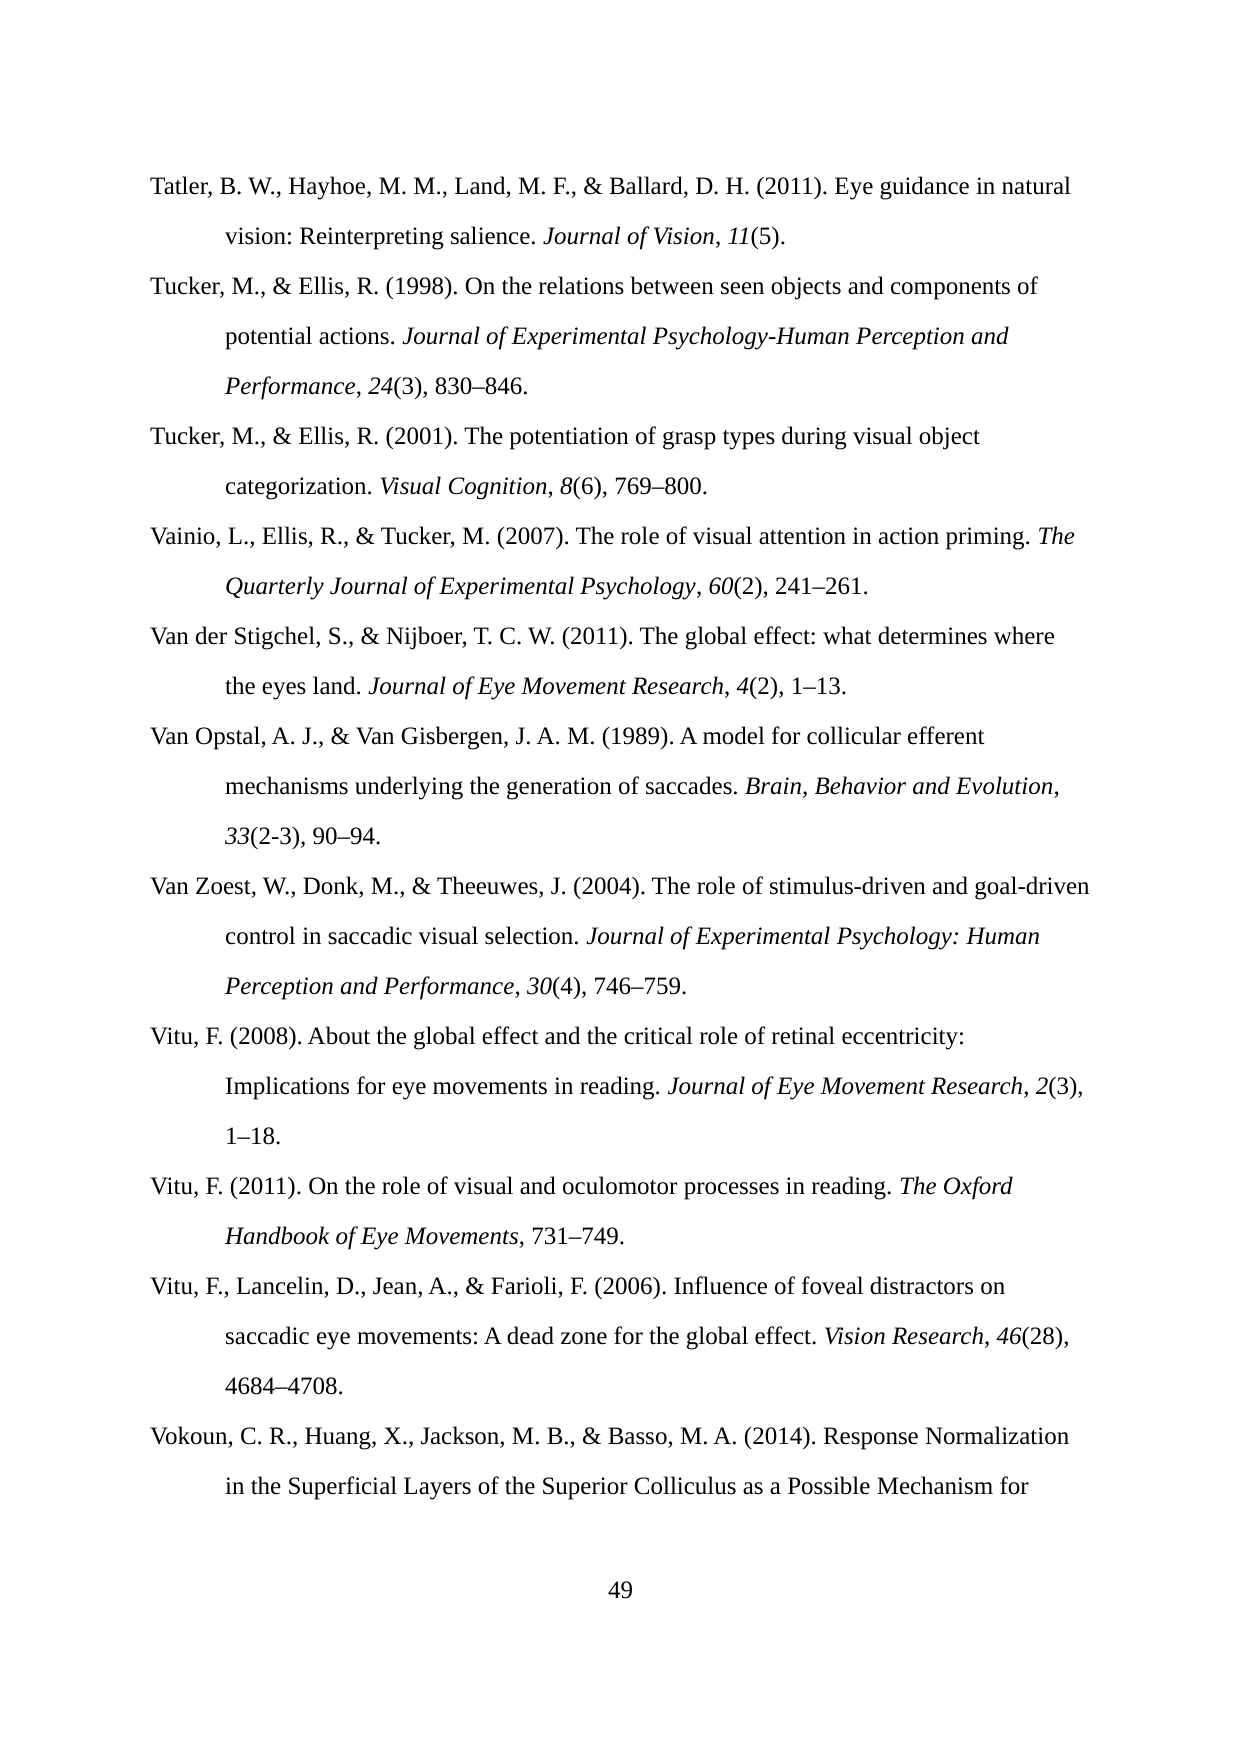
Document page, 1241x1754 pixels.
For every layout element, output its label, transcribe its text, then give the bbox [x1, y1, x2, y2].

text Van Zoest, W., Donk, M., & Theeuwes, J. (2004). The role of stimulus-driven and goal-driven control in saccadic visual selection. Journal of Experimental Psychology: Human Perception and Performance, 30(4), 746–759. [150, 850, 1091, 1000]
text Tatler, B. W., Hayhoe, M. M., Land, M. F., & Ballard, D. H. (2011). Eye guidance in natural vision: Reinterpreting salience. Journal of Vision, 11(5). [150, 150, 1091, 250]
text Vitu, F., Lancelin, D., Jean, A., & Farioli, F. (2006). Influence of foveal distractors on saccadic eye movements: A dead zone for the global effect. Vision Research, 46(28), 4684–4708. [150, 1250, 1091, 1400]
text Vokoun, C. R., Huang, X., Jackson, M. B., & Basso, M. A. (2014). Response Normalization in the Superficial Layers of the Superior Colliculus as a Possible Mechanism for [150, 1400, 1091, 1500]
text Vitu, F. (2011). On the role of visual and oculomotor processes in reading. The Oxford Handbook of Eye Movements, 731–749. [150, 1150, 1091, 1250]
text Vitu, F. (2008). About the global effect and the critical role of retinal eccentricity: Implications for eye movements in reading. Journal of Eye Movement Research, 2(3), 1–18. [150, 1000, 1091, 1150]
text Tucker, M., & Ellis, R. (2001). The potentiation of grasp types during visual object categorization. Visual Cognition, 8(6), 769–800. [150, 400, 1091, 500]
text Vainio, L., Ellis, R., & Tucker, M. (2007). The role of visual attention in action priming. The Quarterly Journal of Experimental Psychology, 60(2), 241–261. [150, 500, 1091, 600]
text Van Opstal, A. J., & Van Gisbergen, J. A. M. (1989). A model for collicular efferent mechanisms underlying the generation of saccades. Brain, Behavior and Evolution, 33(2-3), 90–94. [150, 700, 1091, 850]
text Tucker, M., & Ellis, R. (1998). On the relations between seen objects and components of potential actions. Journal of Experimental Psychology-Human Perception and Performance, 24(3), 830–846. [150, 250, 1091, 400]
text Van der Stigchel, S., & Nijboer, T. C. W. (2011). The global effect: what determines where the eyes land. Journal of Eye Movement Research, 4(2), 1–13. [150, 600, 1091, 700]
